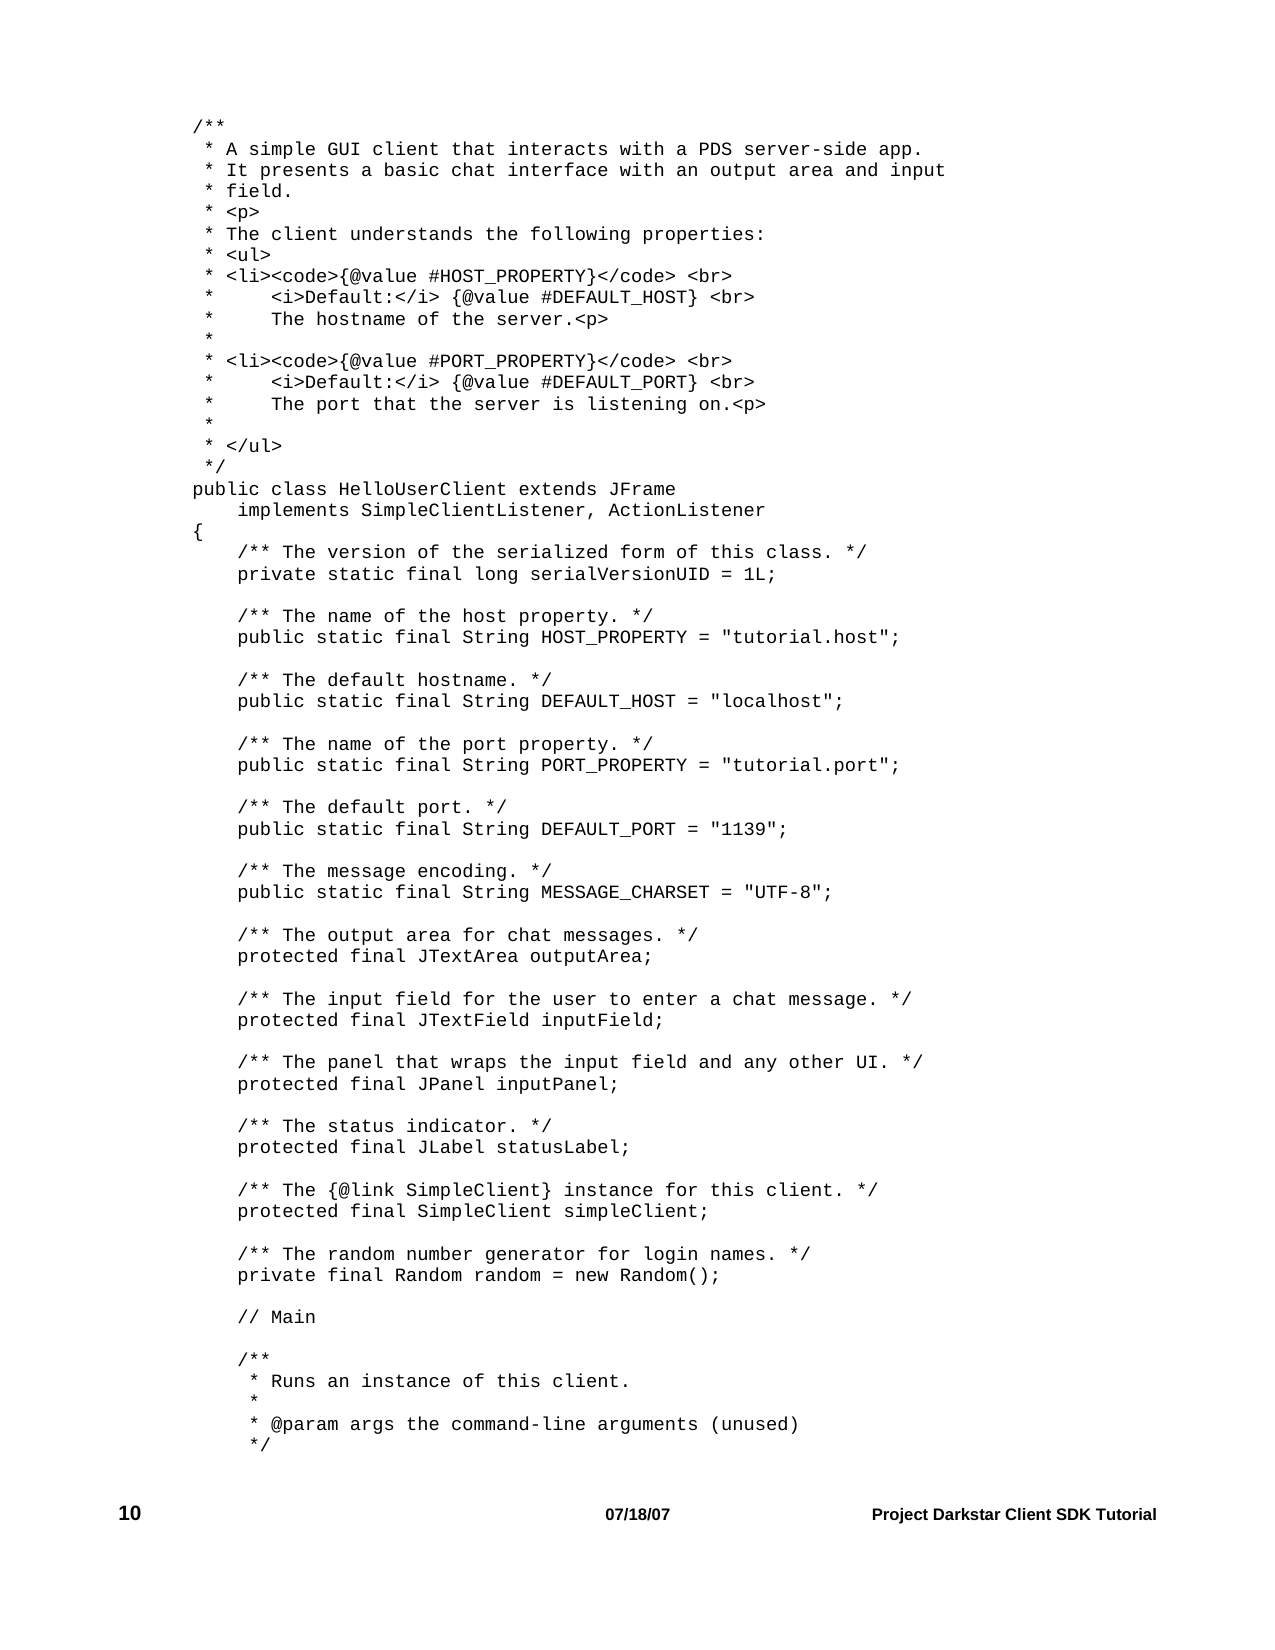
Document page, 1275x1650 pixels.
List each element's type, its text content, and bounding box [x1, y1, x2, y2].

text /** * A simple GUI client that interacts with a PDS server-side app. * It presents a basic chat interface with an output area and input * field. * <p> * The client understands the following properties: * <ul> * <li><code>{@value #HOST_PROPERTY}</code> <br> * <i>Default:</i> {@value #DEFAULT_HOST} <br> * The hostname of the server.<p> * * <li><code>{@value #PORT_PROPERTY}</code> <br> * <i>Default:</i> {@value #DEFAULT_PORT} <br> * The port that the server is listening on.<p> * * </ul> */ public class HelloUserClient extends JFrame implements SimpleClientListener, ActionListener { /** The version of the serialized form of this class. */ private static final long serialVersionUID = 1L; /** The name of the host property. */ public static final String HOST_PROPERTY = "tutorial.host"; /** The default hostname. */ public static final String DEFAULT_HOST = "localhost"; /** The name of the port property. */ public static final String PORT_PROPERTY = "tutorial.port"; /** The default port. */ public static final String DEFAULT_PORT = "1139"; /** The message encoding. */ public static final String MESSAGE_CHARSET = "UTF-8"; /** The output area for chat messages. */ protected final JTextArea outputArea; /** The input field for the user to enter a chat message. */ protected final JTextField inputField; /** The panel that wraps the input field and any other UI. */ protected final JPanel inputPanel; /** The status indicator. */ protected final JLabel statusLabel; /** The {@link SimpleClient} instance for this client. */ protected final SimpleClient simpleClient; /** The random number generator for login names. */ private final Random random = new Random(); // Main /** * Runs an instance of this client. * * @param args the command-line arguments (unused) */ [192, 118, 1098, 1457]
